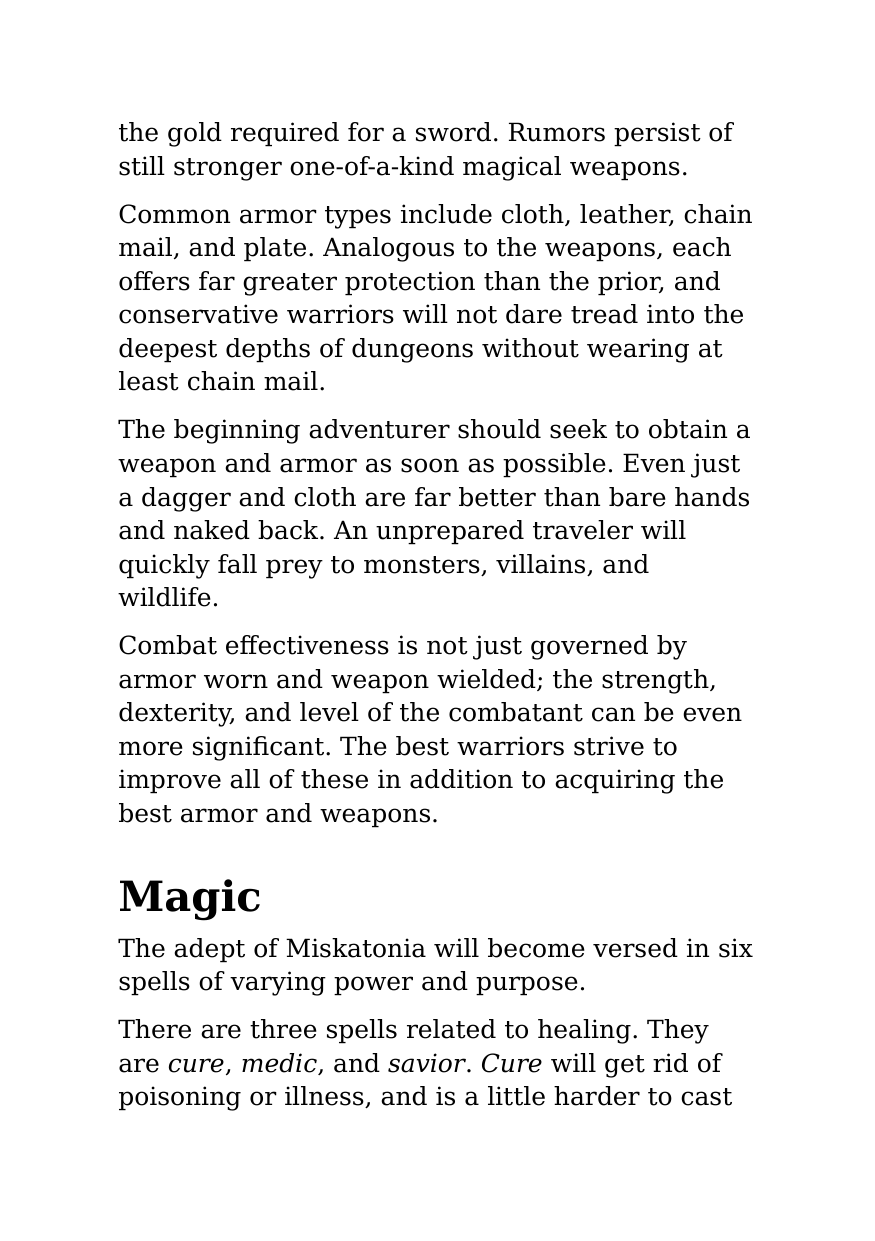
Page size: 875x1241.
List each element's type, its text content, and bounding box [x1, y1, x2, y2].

subtitle Magic [118, 872, 756, 921]
text The adept of Miskatonia will become versed in six spells of varying power and purpose. [118, 934, 756, 996]
text the gold required for a sword. Rumors persist of still stronger one-of-a-kind magical weapons. [118, 118, 756, 181]
text There are three spells related to healing. They are cure, medic, and savior. Cure will get rid of poisoning or illness, and is a little harder to cast [118, 1015, 756, 1112]
text The beginning adventurer should seek to obtain a weapon and armor as soon as possible. Even just a dagger and cloth are far better than bare hands and naked back. An unprepared traveler will quickly fall prey to monsters, villains, and wildlife. [118, 416, 756, 612]
text Combat effectiveness is not just governed by armor worn and weapon wielded; the strength, dexterity, and level of the combatant can be even more significant. The best warriors strive to improve all of these in addition to acquiring the best armor and weapons. [118, 631, 756, 828]
text Common armor types include cloth, leather, chain mail, and plate. Analogous to the weapons, each offers far greater protection than the prior, and conservative warriors will not dare tread into the deepest depths of dungeons without wearing at least chain mail. [118, 200, 756, 397]
